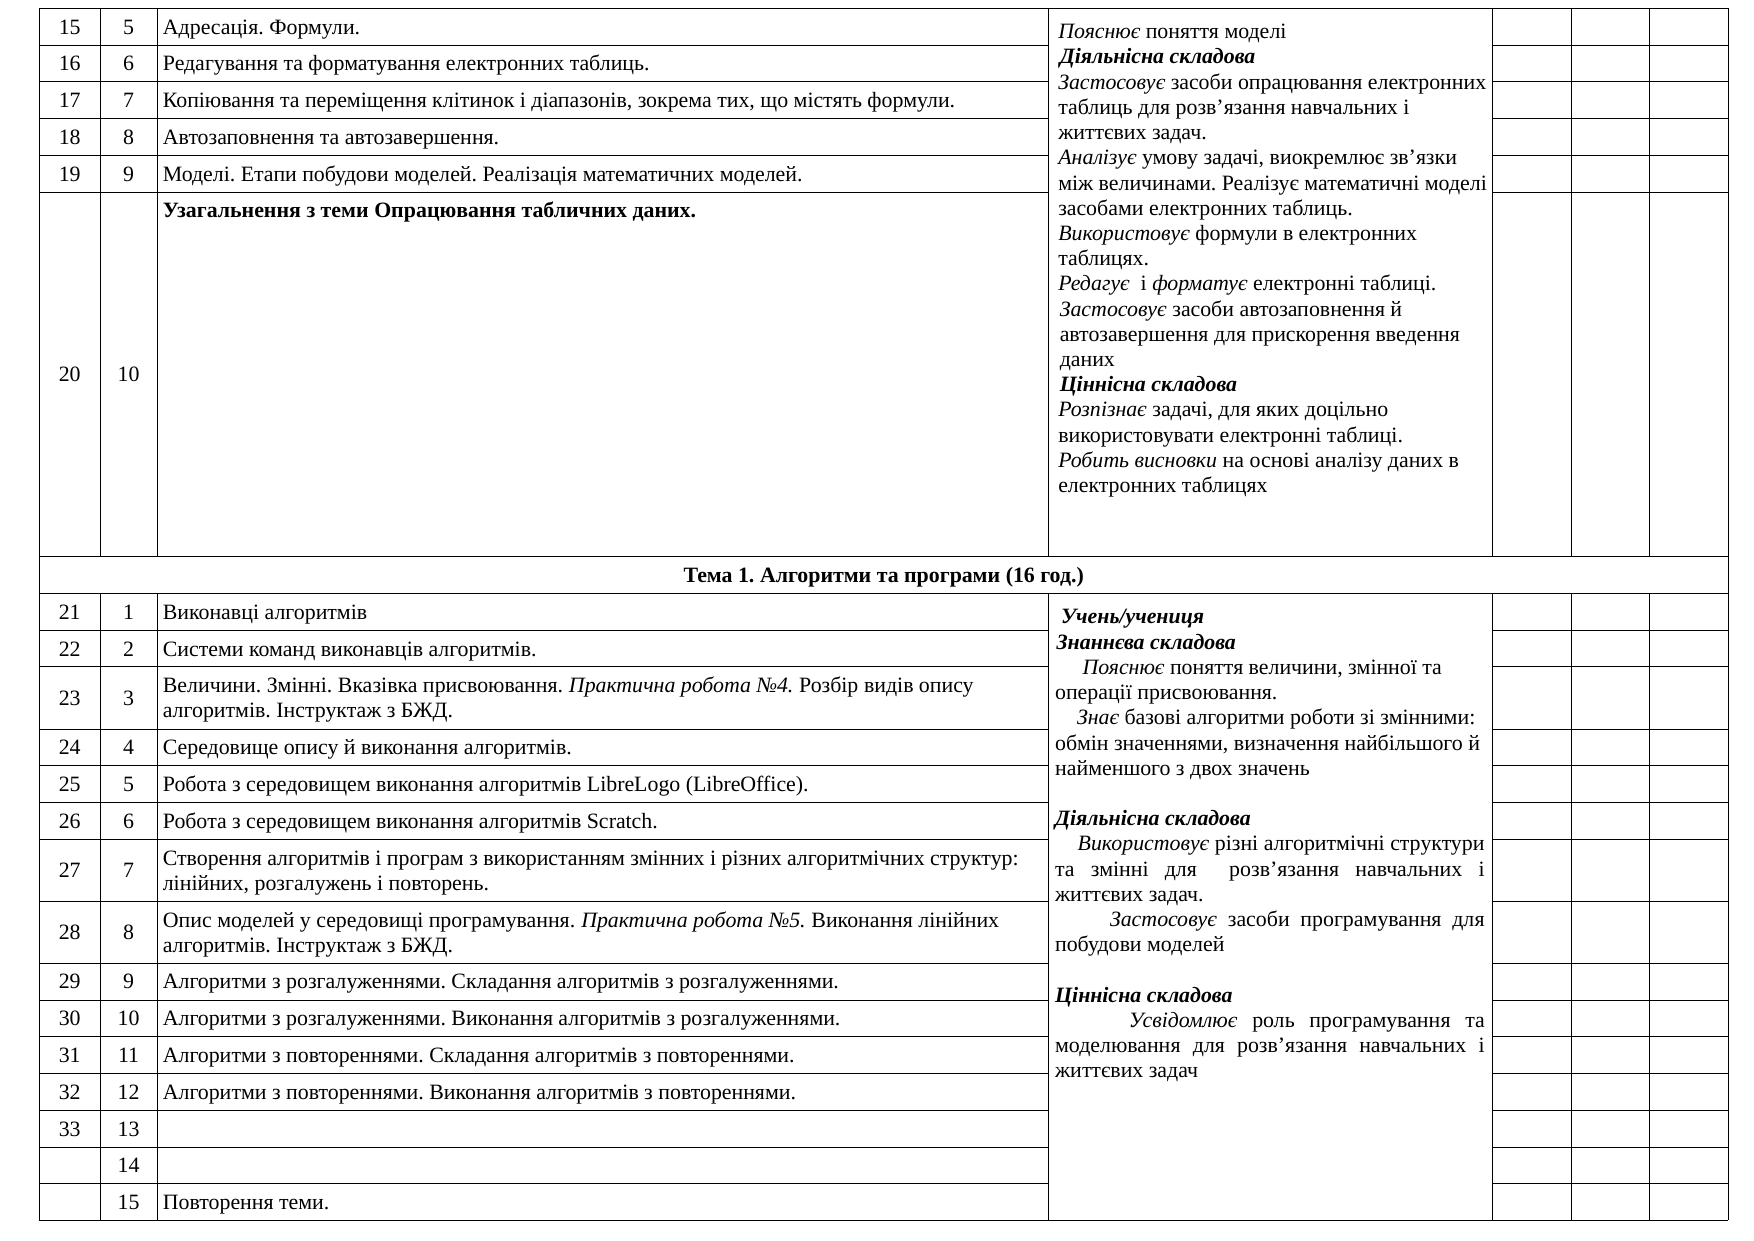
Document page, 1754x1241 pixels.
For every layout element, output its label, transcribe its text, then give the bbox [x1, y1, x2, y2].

table_cell Моделі. Етапи побудови моделей. Реалізація математичних моделей. [158, 156, 1048, 192]
table_cell [40, 1184, 100, 1220]
table_cell [1572, 46, 1649, 81]
table_cell 8 [101, 902, 157, 963]
table_cell [1650, 964, 1728, 999]
table_cell [1493, 82, 1571, 118]
table_cell Тема 1. Алгоритми та програми (16 год.) [40, 557, 1728, 593]
table_cell [1493, 1148, 1571, 1183]
table_cell [1493, 1037, 1571, 1073]
table_cell [1572, 964, 1649, 999]
table_cell Адресація. Формули. [158, 9, 1048, 44]
table_cell [1572, 667, 1649, 728]
table_cell [1493, 840, 1571, 901]
table_cell [1650, 766, 1728, 802]
table_cell 26 [40, 803, 100, 839]
table_cell 32 [40, 1074, 100, 1110]
table_cell [1572, 840, 1649, 901]
table_cell [1650, 9, 1728, 44]
table_cell 6 [101, 803, 157, 839]
table_cell 9 [101, 964, 157, 999]
table_cell Робота з середовищем виконання алгоритмів LibreLogo (LibreOffice). [158, 766, 1048, 802]
table_cell Алгоритми з повтореннями. Виконання алгоритмів з повтореннями. [158, 1074, 1048, 1110]
table_cell [1572, 803, 1649, 839]
table_cell [1493, 667, 1571, 728]
table_cell Величини. Змінні. Вказівка присвоювання. Практична робота №4. Розбір видів опису алгоритмів. Інструктаж з БЖД. [158, 667, 1048, 728]
table_cell Копіювання та переміщення клітинок і діапазонів, зокрема тих, що містять формули. [158, 82, 1048, 118]
table_cell Узагальнення з теми Опрацювання табличних даних. [158, 193, 1048, 556]
table_cell 27 [40, 840, 100, 901]
table_cell 7 [101, 840, 157, 901]
table_cell [1572, 766, 1649, 802]
table_cell [1572, 193, 1649, 556]
table_cell [1650, 1001, 1728, 1036]
table_cell [1493, 1001, 1571, 1036]
table_cell [1650, 1037, 1728, 1073]
table_cell [1572, 631, 1649, 666]
table_cell 15 [101, 1184, 157, 1220]
table_cell [1572, 82, 1649, 118]
table_cell [1493, 594, 1571, 630]
table_cell [1493, 1184, 1571, 1220]
table_cell 19 [40, 156, 100, 192]
table_cell [1493, 156, 1571, 192]
table_cell 14 [101, 1148, 157, 1183]
table_cell 28 [40, 902, 100, 963]
table_cell Системи команд виконавців алгоритмів. [158, 631, 1048, 666]
table_cell [1650, 46, 1728, 81]
table_cell Виконавці алгоритмів [158, 594, 1048, 630]
table_cell 18 [40, 119, 100, 155]
table_cell 5 [101, 766, 157, 802]
table_cell Алгоритми з розгалуженнями. Виконання алгоритмів з розгалуженнями. [158, 1001, 1048, 1036]
table_cell [1493, 1074, 1571, 1110]
table_cell [1493, 193, 1571, 556]
table_cell [1493, 964, 1571, 999]
table_cell 30 [40, 1001, 100, 1036]
table_cell 1 [101, 594, 157, 630]
table_cell Робота з середовищем виконання алгоритмів Scratch. [158, 803, 1048, 839]
table_cell 12 [101, 1074, 157, 1110]
table_cell 22 [40, 631, 100, 666]
table_cell 10 [101, 193, 157, 556]
table_cell [1650, 840, 1728, 901]
table_cell [1493, 1111, 1571, 1147]
table_cell [1493, 119, 1571, 155]
table_cell [158, 1111, 1048, 1147]
table_cell [1493, 9, 1571, 44]
table_cell Повторення теми. [158, 1184, 1048, 1220]
table_cell Створення алгоритмів і програм з використанням змінних і різних алгоритмічних структур: лінійних, розгалужень і повторень. [158, 840, 1048, 901]
table_cell [1572, 156, 1649, 192]
table_cell 3 [101, 667, 157, 728]
table_cell Середовище опису й виконання алгоритмів. [158, 730, 1048, 765]
table_cell [1572, 1111, 1649, 1147]
table_cell [1572, 1148, 1649, 1183]
table_cell 24 [40, 730, 100, 765]
table_cell 25 [40, 766, 100, 802]
table_cell [1650, 1111, 1728, 1147]
table_cell [1572, 119, 1649, 155]
table_cell [1572, 1037, 1649, 1073]
table_cell [1049, 9, 1492, 556]
table_cell 7 [101, 82, 157, 118]
table_cell [158, 1148, 1048, 1183]
table_cell Автозаповнення та автозавершення. [158, 119, 1048, 155]
table_cell [1650, 193, 1728, 556]
table_cell 6 [101, 46, 157, 81]
table_cell 11 [101, 1037, 157, 1073]
table_cell 5 [101, 9, 157, 44]
table_cell 2 [101, 631, 157, 666]
table_cell [1650, 902, 1728, 963]
table_cell [1650, 1074, 1728, 1110]
table_cell [1572, 902, 1649, 963]
table_cell [1572, 1184, 1649, 1220]
table_cell 21 [40, 594, 100, 630]
table_cell [1572, 9, 1649, 44]
table_cell [1493, 766, 1571, 802]
table_cell [1493, 803, 1571, 839]
table_cell [40, 1148, 100, 1183]
table_cell [1650, 631, 1728, 666]
table_cell [1650, 667, 1728, 728]
table_cell 20 [40, 193, 100, 556]
table_cell 23 [40, 667, 100, 728]
table_cell Опис моделей у середовищі програмування. Практична робота №5. Виконання лінійних алгоритмів. Інструктаж з БЖД. [158, 902, 1048, 963]
table_cell [1572, 1001, 1649, 1036]
table_cell 13 [101, 1111, 157, 1147]
table_cell Редагування та форматування електронних таблиць. [158, 46, 1048, 81]
table_cell [1493, 902, 1571, 963]
table_cell [1572, 1074, 1649, 1110]
table_cell 16 [40, 46, 100, 81]
table_cell [1650, 119, 1728, 155]
table_cell Алгоритми з повтореннями. Складання алгоритмів з повтореннями. [158, 1037, 1048, 1073]
table_cell 33 [40, 1111, 100, 1147]
table_cell [1650, 594, 1728, 630]
table_cell [1572, 594, 1649, 630]
table_cell 31 [40, 1037, 100, 1073]
table_cell 9 [101, 156, 157, 192]
table_cell [1650, 1184, 1728, 1220]
table_cell 8 [101, 119, 157, 155]
table_cell 17 [40, 82, 100, 118]
table_cell [1493, 631, 1571, 666]
table_cell 29 [40, 964, 100, 999]
table_cell 15 [40, 9, 100, 44]
table_cell 10 [101, 1001, 157, 1036]
table_cell [1650, 156, 1728, 192]
table_cell [1572, 730, 1649, 765]
table_cell [1650, 803, 1728, 839]
table_cell 4 [101, 730, 157, 765]
table_cell Алгоритми з розгалуженнями. Складання алгоритмів з розгалуженнями. [158, 964, 1048, 999]
table_cell [1650, 730, 1728, 765]
table_cell [1650, 82, 1728, 118]
table_cell [1493, 46, 1571, 81]
table_cell [1049, 594, 1492, 1220]
table_cell [1493, 730, 1571, 765]
table_cell [1650, 1148, 1728, 1183]
